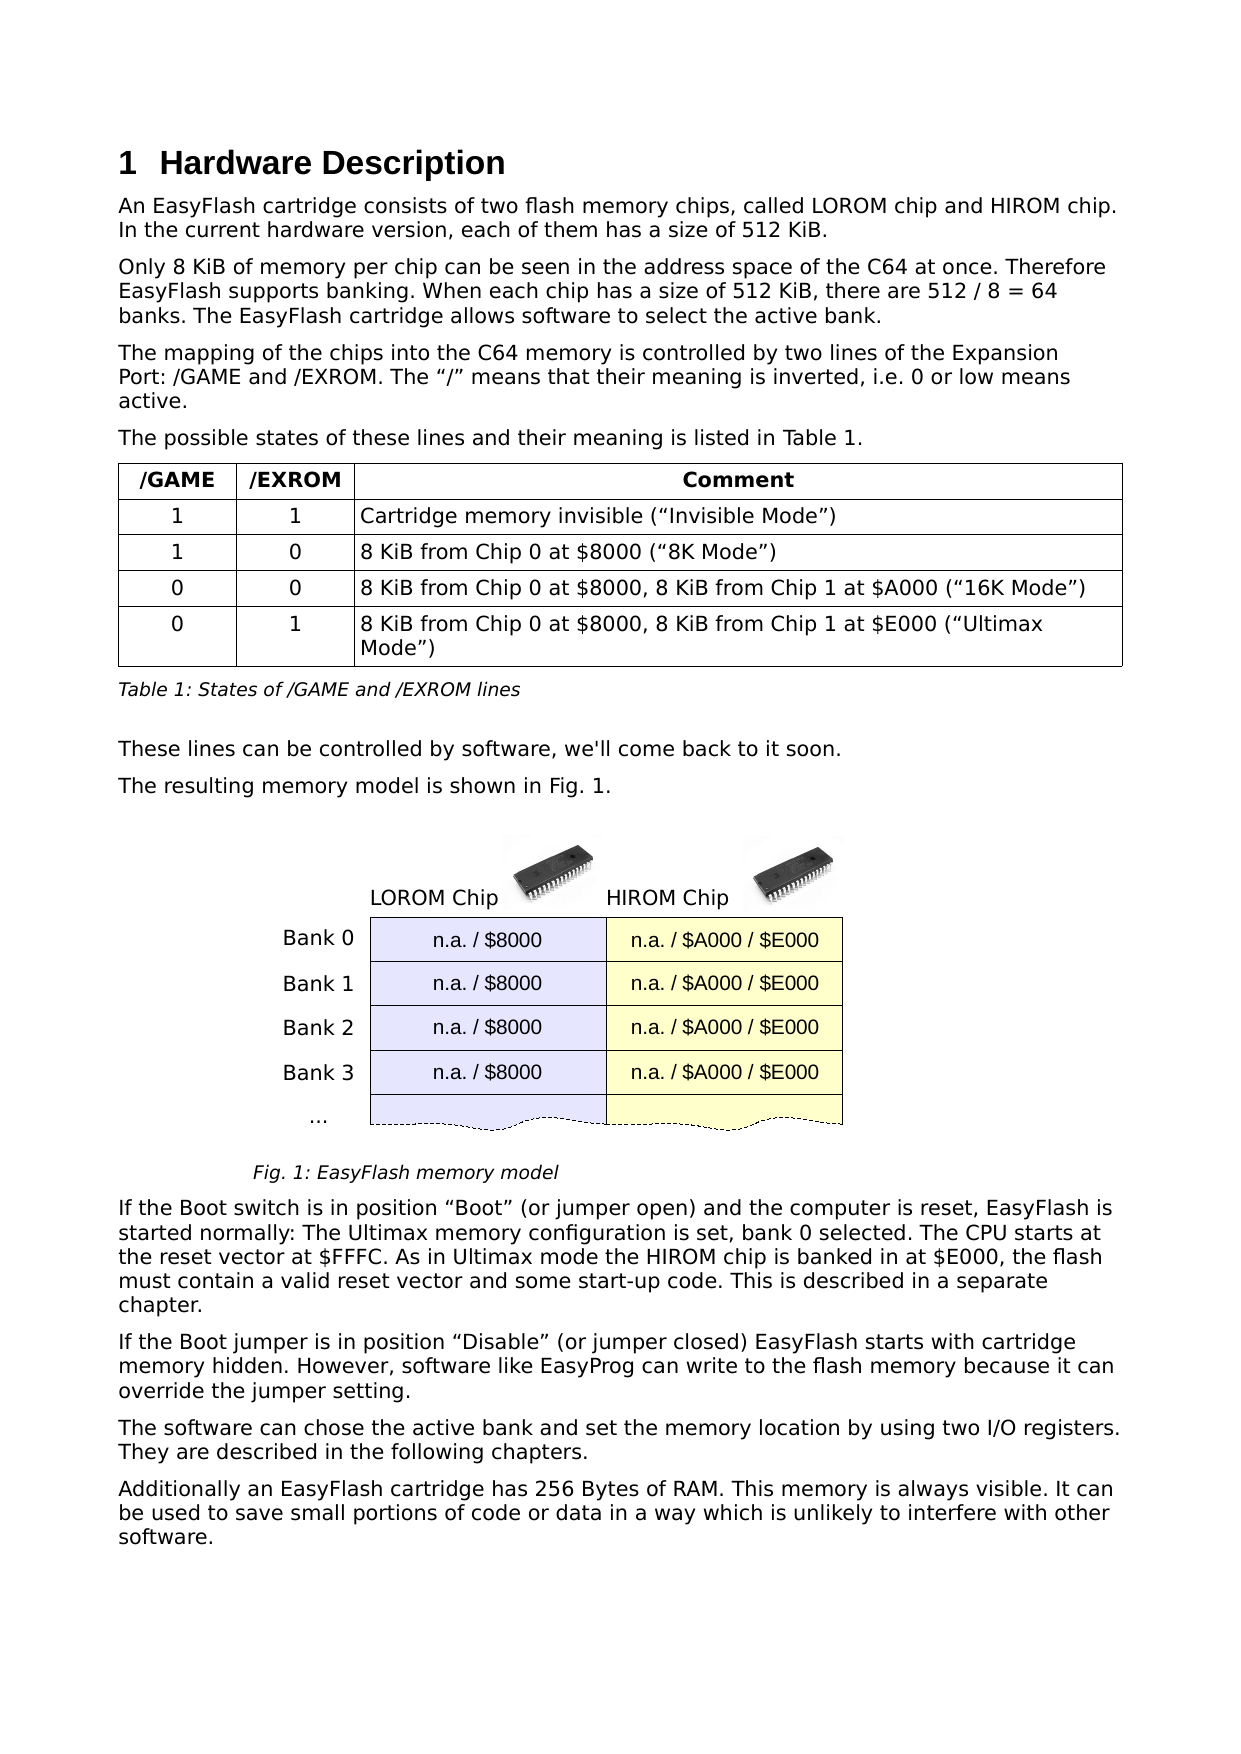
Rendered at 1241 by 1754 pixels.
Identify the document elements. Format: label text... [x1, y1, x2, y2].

text The mapping of the chips into the C64 memory is controlled by two lines of the Expansion Port: /GAME and /EXROM. The “/” means that their meaning is inverted, i.e. 0 or low means active. [118, 341, 1122, 413]
table_cell 8 KiB from Chip 0 at $8000, 8 KiB from Chip 1 at $E000 (“Ultimax Mode”) [355, 607, 1122, 666]
table_cell 1 [237, 607, 354, 666]
table_header /EXROM [237, 464, 354, 498]
text These lines can be controlled by software, we'll come back to it soon. [118, 737, 1122, 762]
text Table 1: States of /GAME and /EXROM lines [118, 679, 1122, 701]
table_cell 1 [237, 500, 354, 534]
table_cell 1 [119, 500, 236, 534]
text Additionally an EasyFlash cartridge has 256 Bytes of RAM. This memory is always visible. It can be used to save small portions of code or data in a way which is unlikely to interfere with other software. [118, 1477, 1122, 1549]
table_cell 0 [119, 571, 236, 606]
text The software can chose the active bank and set the memory location by using two I/O registers. They are described in the following chapters. [118, 1416, 1122, 1464]
text The possible states of these lines and their meaning is listed in Table 1. [118, 426, 1122, 450]
text An EasyFlash cartridge consists of two flash memory chips, called LOROM chip and HIROM chip. In the current hardware version, each of them has a size of 512 KiB. [118, 194, 1122, 243]
table_cell 8 KiB from Chip 0 at $8000 (“8K Mode”) [355, 535, 1122, 570]
text If the Boot jumper is in position “Disable” (or jumper closed) EasyFlash starts with cartridge memory hidden. However, software like EasyProg can write to the flash memory because it can override the jumper setting. [118, 1330, 1122, 1403]
text If the Boot switch is in position “Boot” (or jumper open) and the computer is reset, EasyFlash is started normally: The Ultimax memory configuration is set, bank 0 selected. The CPU starts at the reset vector at $FFFC. As in Ultimax mode the HIROM chip is banked in at $E000, the flash must contain a valid reset vector and some start-up code. This is described in a separate chapter. [118, 1196, 1122, 1318]
table_cell 1 [119, 535, 236, 570]
subtitle Hardware Description [118, 143, 1122, 182]
text The resulting memory model is shown in Fig. 1. [118, 774, 1122, 798]
table_cell 0 [119, 607, 236, 666]
table_header Comment [355, 464, 1122, 498]
table_header /GAME [119, 464, 236, 498]
table_cell 8 KiB from Chip 0 at $8000, 8 KiB from Chip 1 at $A000 (“16K Mode”) [355, 571, 1122, 606]
table_cell 0 [237, 571, 354, 606]
table_cell Cartridge memory invisible (“Invisible Mode”) [355, 500, 1122, 534]
text Fig. 1: EasyFlash memory model [253, 823, 987, 1184]
text Only 8 KiB of memory per chip can be seen in the address space of the C64 at once. Therefore EasyFlash supports banking. When each chip has a size of 512 KiB, there are 512 / 8 = 64 banks. The EasyFlash cartridge allows software to select the active bank. [118, 255, 1122, 328]
table_cell 0 [237, 535, 354, 570]
